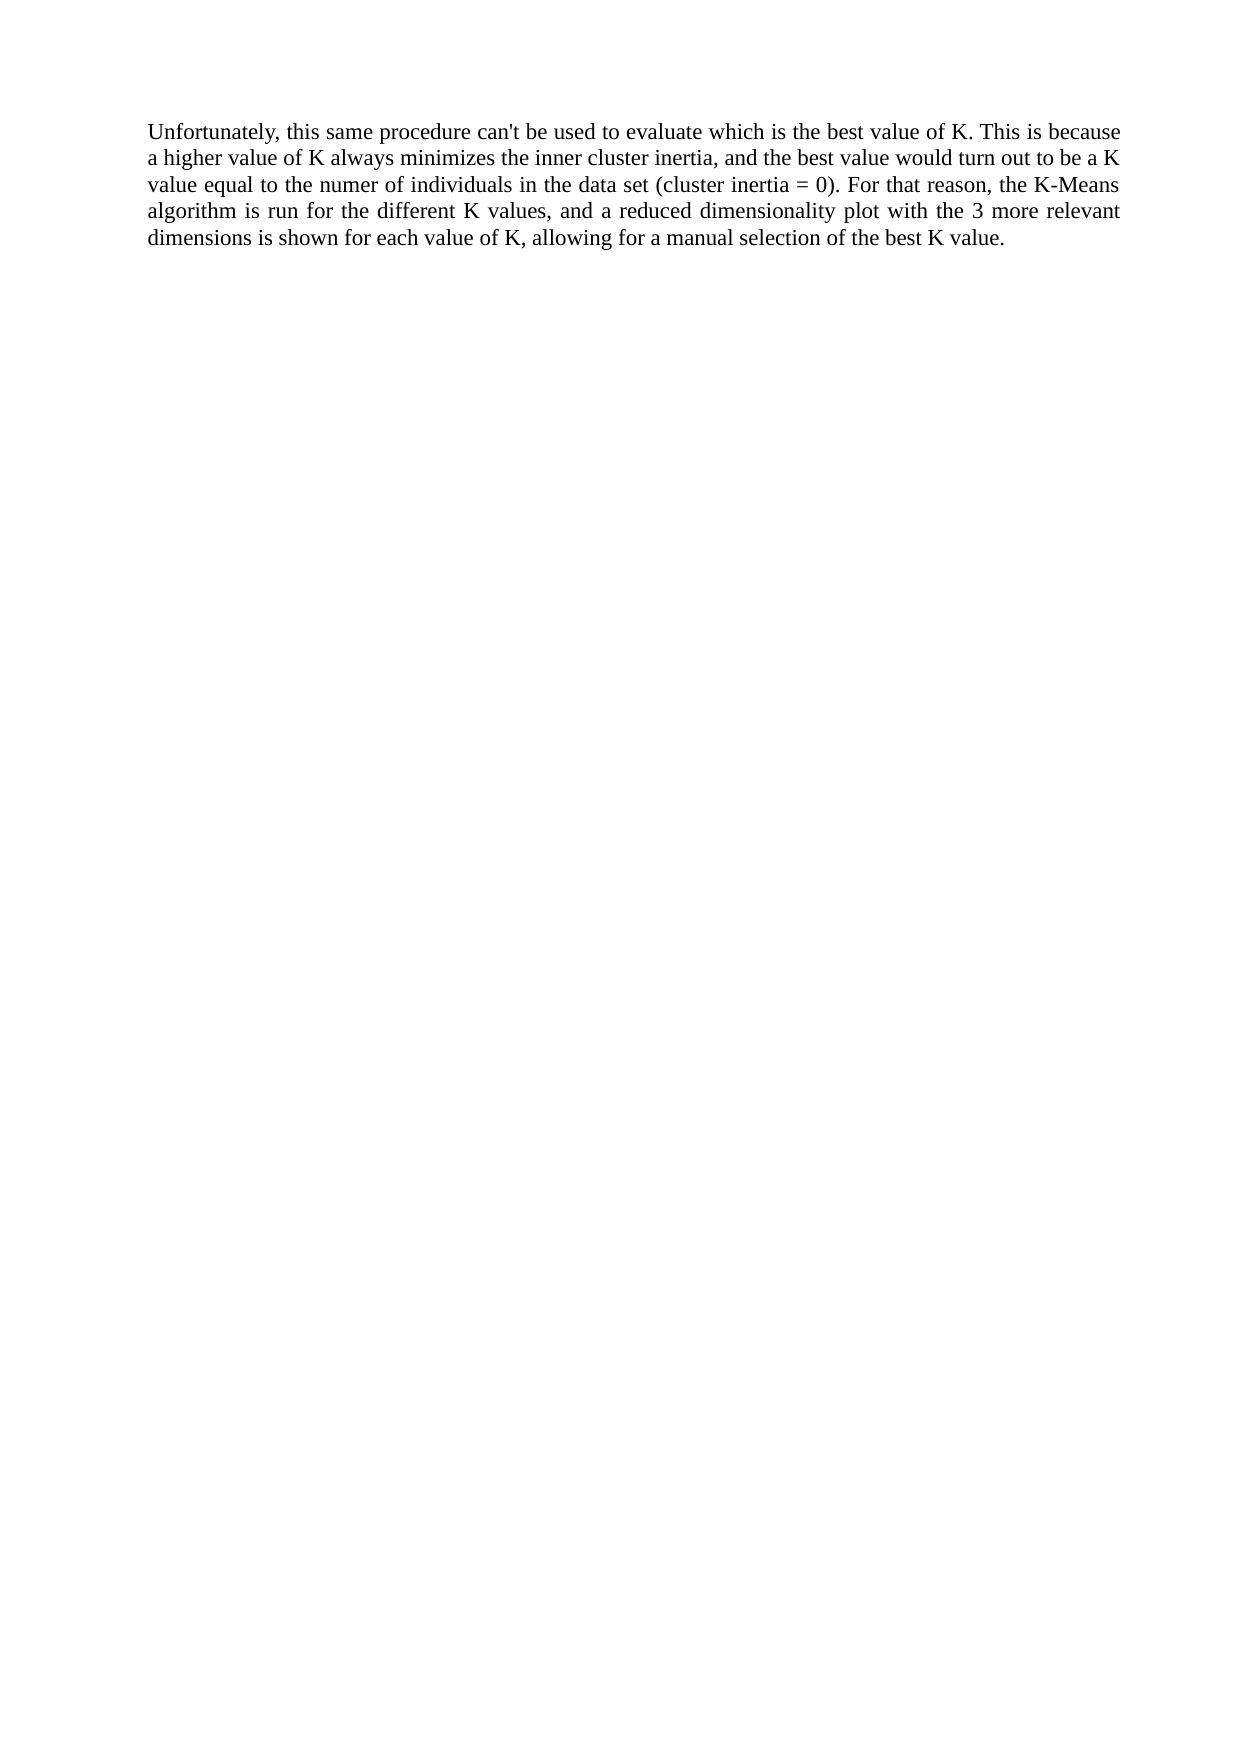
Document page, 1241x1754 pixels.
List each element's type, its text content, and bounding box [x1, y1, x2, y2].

text Unfortunately, this same procedure can't be used to evaluate which is the best value of K. This is because a higher value of K always minimizes the inner cluster inertia, and the best value would turn out to be a K value equal to the numer of individuals in the data set (cluster inertia = 0). For that reason, the K-Means algorithm is run for the different K values, and a reduced dimensionality plot with the 3 more relevant dimensions is shown for each value of K, allowing for a manual selection of the best K value. [147, 118, 1122, 250]
